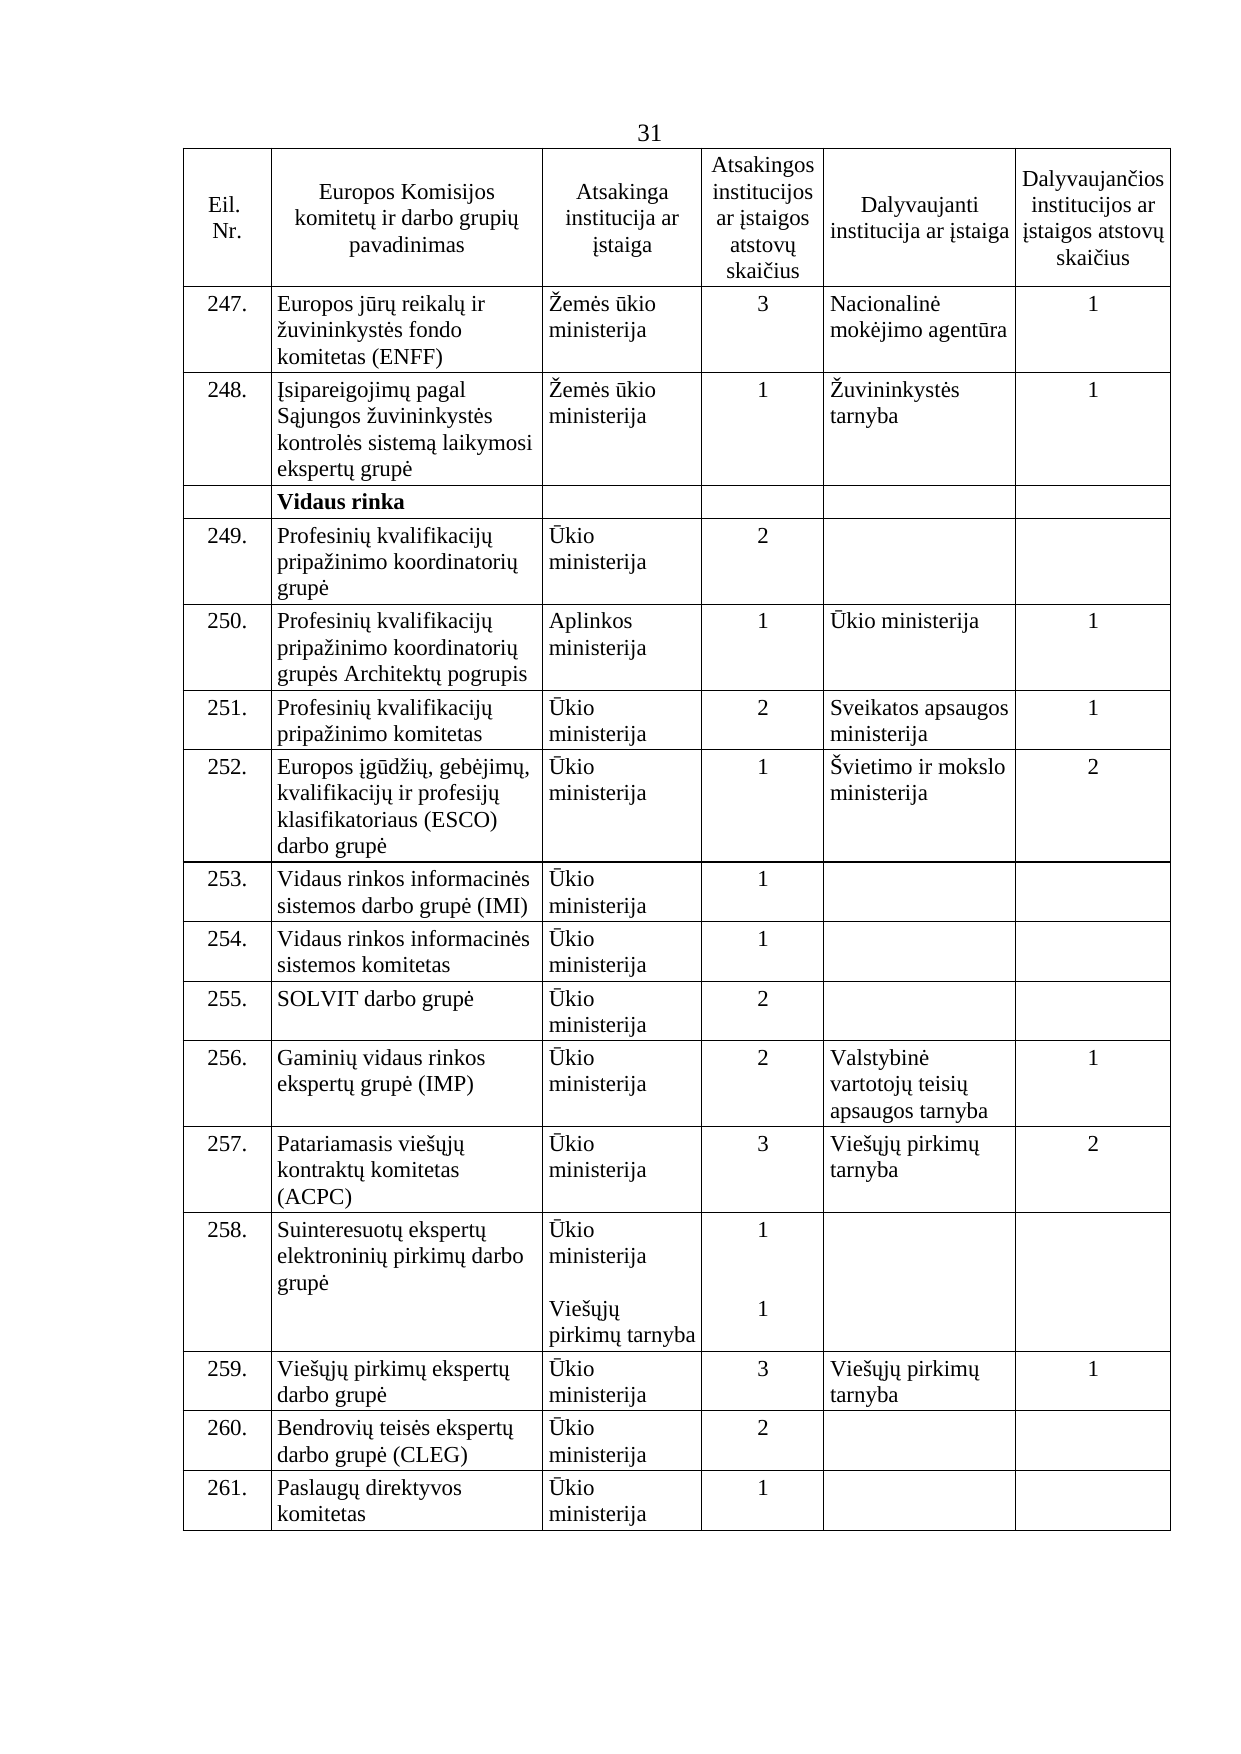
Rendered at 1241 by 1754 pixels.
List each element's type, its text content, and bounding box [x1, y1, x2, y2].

table_cell Ūkio ministerija [543, 1127, 701, 1212]
table_cell 249. [184, 519, 271, 604]
table_cell Europos įgūdžių, gebėjimų, kvalifikacijų ir profesijų klasifikatoriaus (ESCO) darbo grupė [272, 750, 542, 861]
table_cell [824, 863, 1015, 921]
table_cell Vidaus rinkos informacinės sistemos komitetas [272, 922, 542, 981]
table_cell 1 [1016, 1352, 1170, 1410]
table_cell Patariamasis viešųjų kontraktų komitetas (ACPC) [272, 1127, 542, 1212]
table_cell 1 [702, 1471, 823, 1529]
table_cell 2 [702, 982, 823, 1040]
table_cell Ūkio ministerija [543, 863, 701, 921]
table_cell 2 [1016, 1127, 1170, 1212]
table_cell Ūkio ministerija [543, 1471, 701, 1529]
table_header Dalyvaujančios institucijos ar įstaigos atstovų skaičius [1016, 149, 1170, 286]
table_cell [1016, 1213, 1170, 1351]
table_cell 2 [1016, 750, 1170, 861]
table_header Europos Komisijos komitetų ir darbo grupių pavadinimas [272, 149, 542, 286]
table_cell 259. [184, 1352, 271, 1410]
table_cell [1016, 922, 1170, 981]
table_cell Europos jūrų reikalų ir žuvininkystės fondo komitetas (ENFF) [272, 287, 542, 372]
table_cell Švietimo ir mokslo ministerija [824, 750, 1015, 861]
table_cell [702, 486, 823, 518]
table_cell 1 1 [702, 1213, 823, 1351]
table_cell Suinteresuotų ekspertų elektroninių pirkimų darbo grupė [272, 1213, 542, 1351]
table_cell Nacionalinė mokėjimo agentūra [824, 287, 1015, 372]
table_cell Ūkio ministerija [543, 1041, 701, 1126]
table_cell Paslaugų direktyvos komitetas [272, 1471, 542, 1529]
table_cell 1 [702, 605, 823, 689]
table_cell 3 [702, 1352, 823, 1410]
table_cell Žemės ūkio ministerija [543, 287, 701, 372]
table_cell [1016, 982, 1170, 1040]
table_cell Ūkio ministerija [543, 982, 701, 1040]
table_cell 1 [702, 863, 823, 921]
table_cell Ūkio ministerija Viešųjų pirkimų tarnyba [543, 1213, 701, 1351]
table_cell 250. [184, 605, 271, 689]
table_cell [1016, 863, 1170, 921]
table_cell 1 [1016, 373, 1170, 484]
table_cell [824, 1411, 1015, 1470]
table_cell [1016, 486, 1170, 518]
table_cell Vidaus rinka [272, 486, 542, 518]
table_cell Vidaus rinkos informacinės sistemos darbo grupė (IMI) [272, 863, 542, 921]
table_cell Ūkio ministerija [824, 605, 1015, 689]
table_header Dalyvaujanti institucija ar įstaiga [824, 149, 1015, 286]
table_cell [824, 1213, 1015, 1351]
table_cell 256. [184, 1041, 271, 1126]
table_cell 1 [1016, 1041, 1170, 1126]
table_cell [824, 982, 1015, 1040]
table_cell [824, 519, 1015, 604]
table_cell Ūkio ministerija [543, 1352, 701, 1410]
table_cell [824, 486, 1015, 518]
table_cell 1 [1016, 605, 1170, 689]
table_cell Profesinių kvalifikacijų pripažinimo koordinatorių grupė [272, 519, 542, 604]
table_cell Viešųjų pirkimų ekspertų darbo grupė [272, 1352, 542, 1410]
table_cell 1 [702, 373, 823, 484]
table_cell Profesinių kvalifikacijų pripažinimo koordinatorių grupės Architektų pogrupis [272, 605, 542, 689]
table_cell [824, 1471, 1015, 1529]
table_cell 260. [184, 1411, 271, 1470]
table_cell 3 [702, 1127, 823, 1212]
table_cell 1 [1016, 691, 1170, 749]
table_cell 2 [702, 1041, 823, 1126]
table_cell 2 [702, 519, 823, 604]
table_cell 257. [184, 1127, 271, 1212]
table_cell Ūkio ministerija [543, 519, 701, 604]
table_cell Gaminių vidaus rinkos ekspertų grupė (IMP) [272, 1041, 542, 1126]
table_cell 252. [184, 750, 271, 861]
table_cell 253. [184, 863, 271, 921]
table_cell 2 [702, 1411, 823, 1470]
table_header Atsakingos institucijos ar įstaigos atstovų skaičius [702, 149, 823, 286]
table_cell 1 [702, 750, 823, 861]
table_cell 261. [184, 1471, 271, 1529]
table_cell 251. [184, 691, 271, 749]
table_cell [184, 486, 271, 518]
table_cell Ūkio ministerija [543, 922, 701, 981]
table_cell Profesinių kvalifikacijų pripažinimo komitetas [272, 691, 542, 749]
table_cell 1 [702, 922, 823, 981]
table_cell Žemės ūkio ministerija [543, 373, 701, 484]
table_cell 247. [184, 287, 271, 372]
table_cell Aplinkos ministerija [543, 605, 701, 689]
table_header Atsakinga institucija ar įstaiga [543, 149, 701, 286]
table_cell Valstybinė vartotojų teisių apsaugos tarnyba [824, 1041, 1015, 1126]
table_cell Žuvininkystės tarnyba [824, 373, 1015, 484]
table_cell Sveikatos apsaugos ministerija [824, 691, 1015, 749]
table_cell 2 [702, 691, 823, 749]
table_cell Ūkio ministerija [543, 1411, 701, 1470]
table_cell 3 [702, 287, 823, 372]
table_cell SOLVIT darbo grupė [272, 982, 542, 1040]
table_cell Įsipareigojimų pagal Sąjungos žuvininkystės kontrolės sistemą laikymosi ekspertų grupė [272, 373, 542, 484]
table_cell [543, 486, 701, 518]
table_cell Ūkio ministerija [543, 691, 701, 749]
table_header Eil. Nr. [184, 149, 271, 286]
table_cell 248. [184, 373, 271, 484]
table_cell [824, 922, 1015, 981]
table_cell Bendrovių teisės ekspertų darbo grupė (CLEG) [272, 1411, 542, 1470]
table_cell Viešųjų pirkimų tarnyba [824, 1127, 1015, 1212]
table_cell [1016, 1471, 1170, 1529]
table_cell 1 [1016, 287, 1170, 372]
table_cell Viešųjų pirkimų tarnyba [824, 1352, 1015, 1410]
table_cell 258. [184, 1213, 271, 1351]
table_cell Ūkio ministerija [543, 750, 701, 861]
table_cell 254. [184, 922, 271, 981]
table_cell [1016, 1411, 1170, 1470]
table_cell 255. [184, 982, 271, 1040]
table_cell [1016, 519, 1170, 604]
